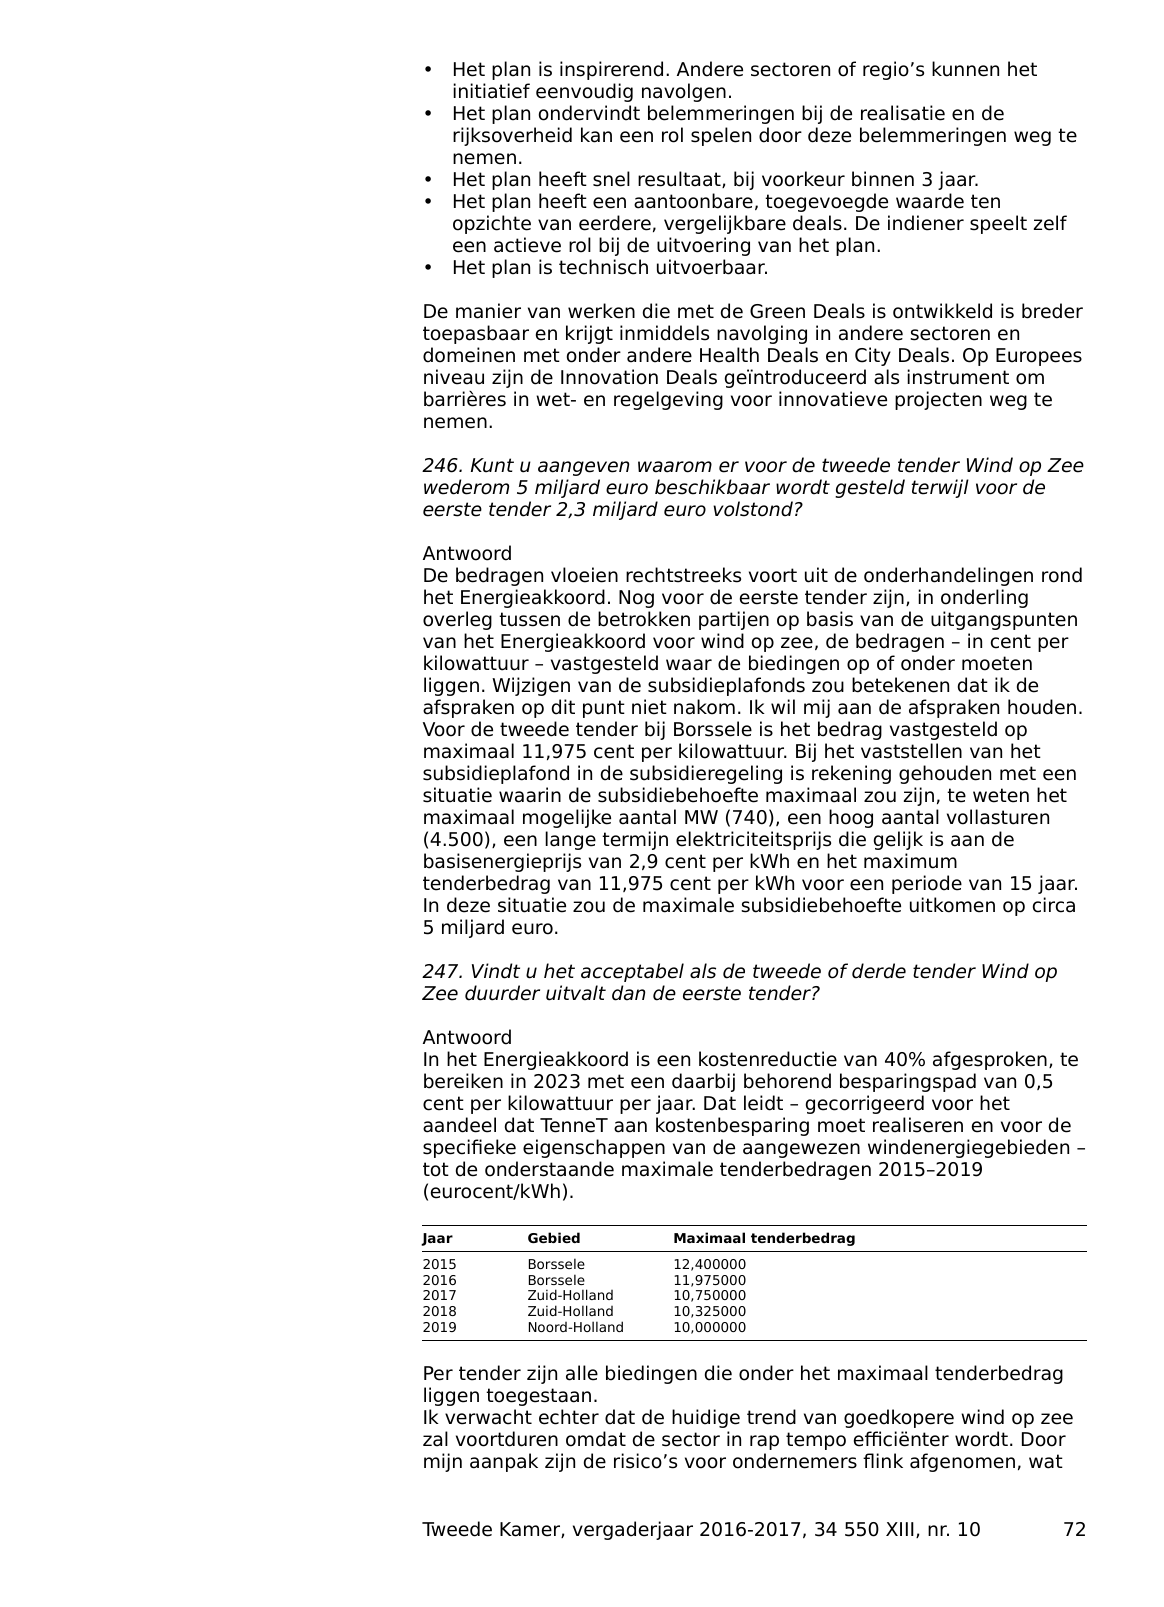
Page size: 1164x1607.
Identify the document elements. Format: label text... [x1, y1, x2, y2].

text De bedragen vloeien rechtstreeks voort uit de onderhandelingen rond het Energieakkoord. Nog voor de eerste tender zijn, in onderling overleg tussen de betrokken partijen op basis van de uitgangspunten van het Energieakkoord voor wind op zee, de bedragen – in cent per kilowattuur – vastgesteld waar de biedingen op of onder moeten liggen. Wijzigen van de subsidieplafonds zou betekenen dat ik de afspraken op dit punt niet nakom. Ik wil mij aan de afspraken houden. Voor de tweede tender bij Borssele is het bedrag vastgesteld op maximaal 11,975 cent per kilowattuur. Bij het vaststellen van het subsidieplafond in de subsidieregeling is rekening gehouden met een situatie waarin de subsidiebehoefte maximaal zou zijn, te weten het maximaal mogelijke aantal MW (740), een hoog aantal vollasturen (4.500), een lange termijn elektriciteitsprijs die gelijk is aan de basisenergieprijs van 2,9 cent per kWh en het maximum tenderbedrag van 11,975 cent per kWh voor een periode van 15 jaar. In deze situatie zou de maximale subsidiebehoefte uitkomen op circa 5 miljard euro. [422, 565, 1087, 939]
table_cell 2015 [422, 1252, 521, 1272]
table_cell 2018 [422, 1304, 521, 1320]
text • Het plan is inspirerend. Andere sectoren of regio’s kunnen het initiatief eenvoudig navolgen. [422, 59, 1087, 103]
table_cell 10,750000 [667, 1288, 1087, 1304]
table_cell 10,325000 [667, 1304, 1087, 1320]
table_cell Zuid-Holland [521, 1288, 667, 1304]
text Antwoord [422, 543, 1087, 565]
table_cell 12,400000 [667, 1252, 1087, 1272]
text • Het plan is technisch uitvoerbaar. [422, 257, 1087, 279]
text • Het plan heeft een aantoonbare, toegevoegde waarde ten opzichte van eerdere, vergelijkbare deals. De indiener speelt zelf een actieve rol bij de uitvoering van het plan. [422, 191, 1087, 257]
table_cell 11,975000 [667, 1273, 1087, 1288]
text Antwoord [422, 1027, 1087, 1049]
text 246. Kunt u aangeven waarom er voor de tweede tender Wind op Zee wederom 5 miljard euro beschikbaar wordt gesteld terwijl voor de eerste tender 2,3 miljard euro volstond? [422, 455, 1087, 521]
table_cell 2017 [422, 1288, 521, 1304]
text • Het plan heeft snel resultaat, bij voorkeur binnen 3 jaar. [422, 169, 1087, 191]
table_cell Borssele [521, 1252, 667, 1272]
text In het Energieakkoord is een kostenreductie van 40% afgesproken, te bereiken in 2023 met een daarbij behorend besparingspad van 0,5 cent per kilowattuur per jaar. Dat leidt – gecorrigeerd voor het aandeel dat TenneT aan kostenbesparing moet realiseren en voor de specifieke eigenschappen van de aangewezen windenergiegebieden – tot de onderstaande maximale tenderbedragen 2015–2019 (eurocent/kWh). [422, 1049, 1087, 1203]
table_cell Noord-Holland [521, 1320, 667, 1340]
text • Het plan ondervindt belemmeringen bij de realisatie en de rijksoverheid kan een rol spelen door deze belemmeringen weg te nemen. [422, 103, 1087, 169]
text Ik verwacht echter dat de huidige trend van goedkopere wind op zee zal voortduren omdat de sector in rap tempo efficiënter wordt. Door mijn aanpak zijn de risico’s voor ondernemers flink afgenomen, wat [422, 1407, 1087, 1473]
table_header Maximaal tenderbedrag [667, 1226, 1087, 1251]
table_cell Borssele [521, 1273, 667, 1288]
text De manier van werken die met de Green Deals is ontwikkeld is breder toepasbaar en krijgt inmiddels navolging in andere sectoren en domeinen met onder andere Health Deals en City Deals. Op Europees niveau zijn de Innovation Deals geïntroduceerd als instrument om barrières in wet- en regelgeving voor innovatieve projecten weg te nemen. [422, 301, 1087, 433]
text Per tender zijn alle biedingen die onder het maximaal tenderbedrag liggen toegestaan. [422, 1363, 1087, 1407]
table_cell 10,000000 [667, 1320, 1087, 1340]
table_header Jaar [422, 1226, 521, 1251]
table_cell 2019 [422, 1320, 521, 1340]
text 247. Vindt u het acceptabel als de tweede of derde tender Wind op Zee duurder uitvalt dan de eerste tender? [422, 961, 1087, 1005]
table_cell Zuid-Holland [521, 1304, 667, 1320]
table_cell 2016 [422, 1273, 521, 1288]
table_header Gebied [521, 1226, 667, 1251]
